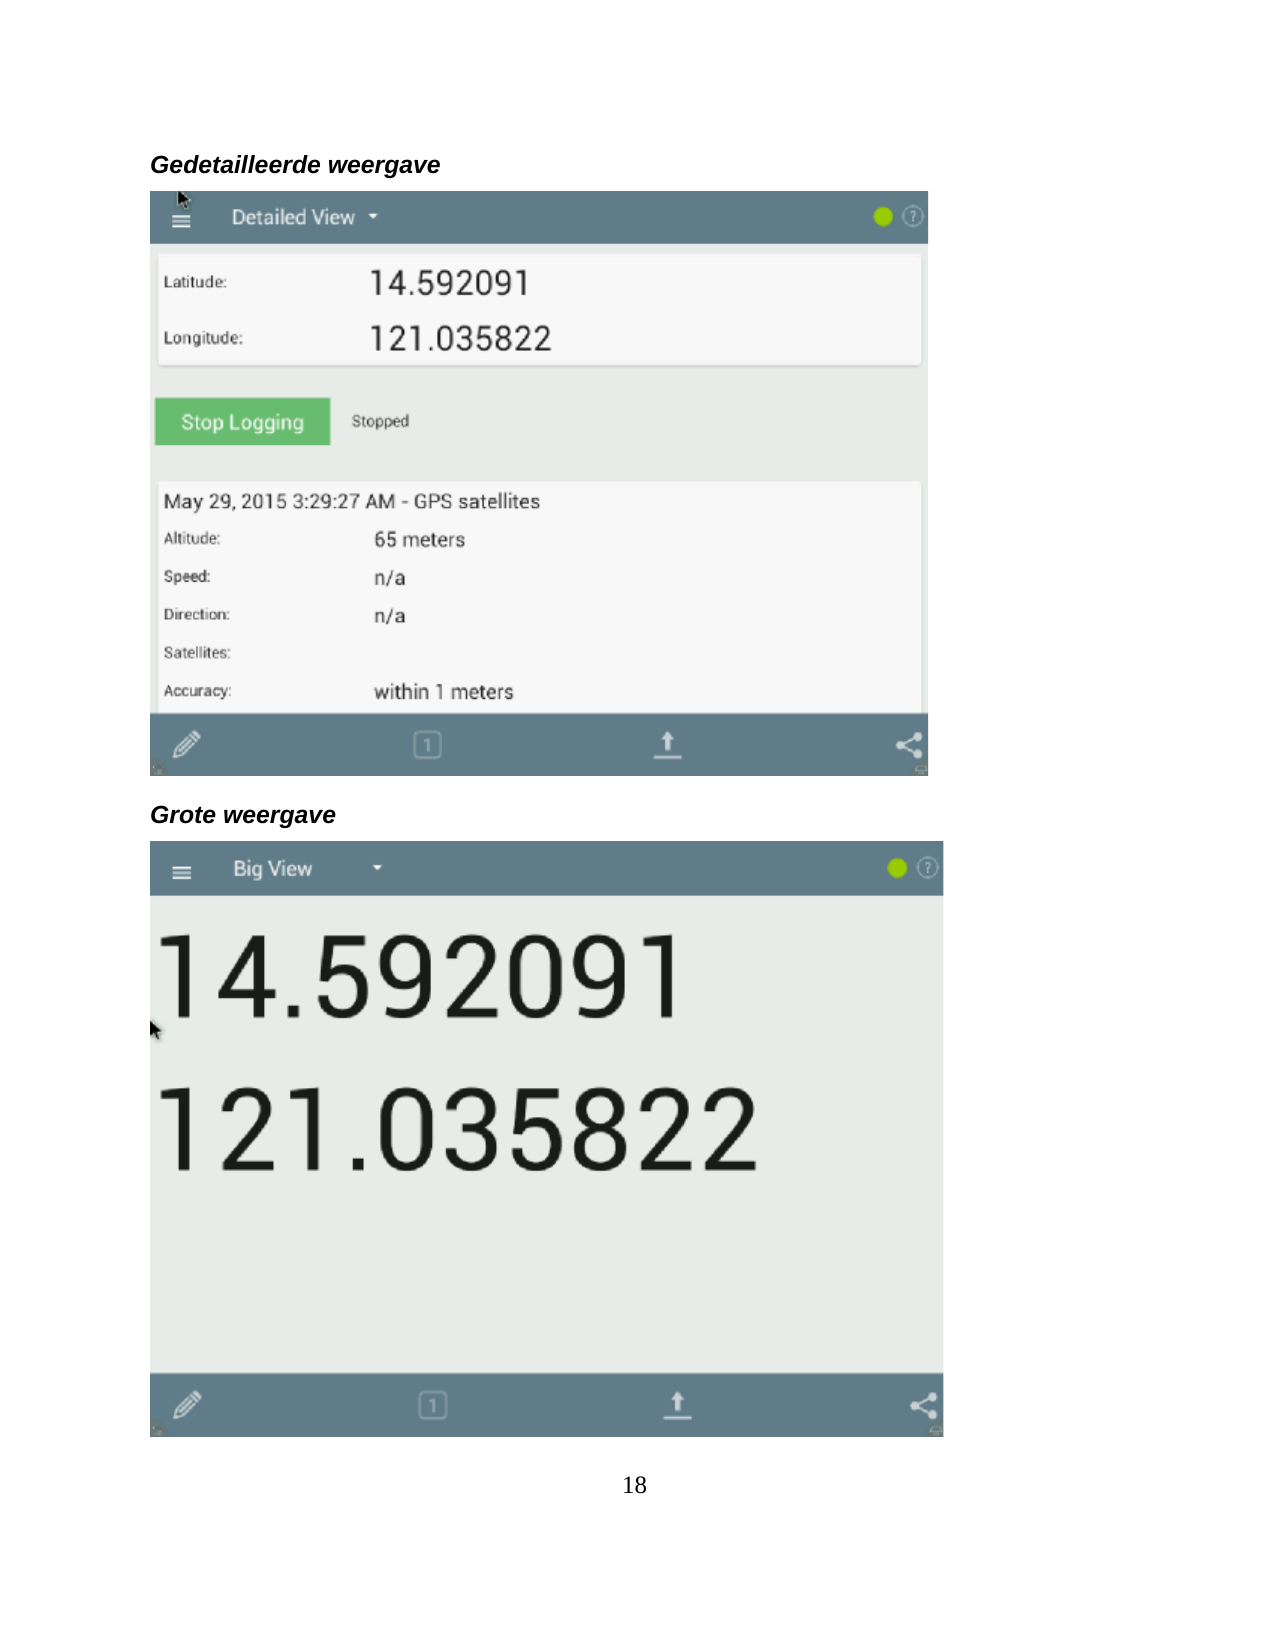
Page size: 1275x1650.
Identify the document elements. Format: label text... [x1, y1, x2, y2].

picture [150, 841, 944, 1437]
subtitle Gedetailleerde weergave [150, 150, 1125, 178]
picture [150, 191, 929, 776]
subtitle Grote weergave [150, 800, 1125, 829]
